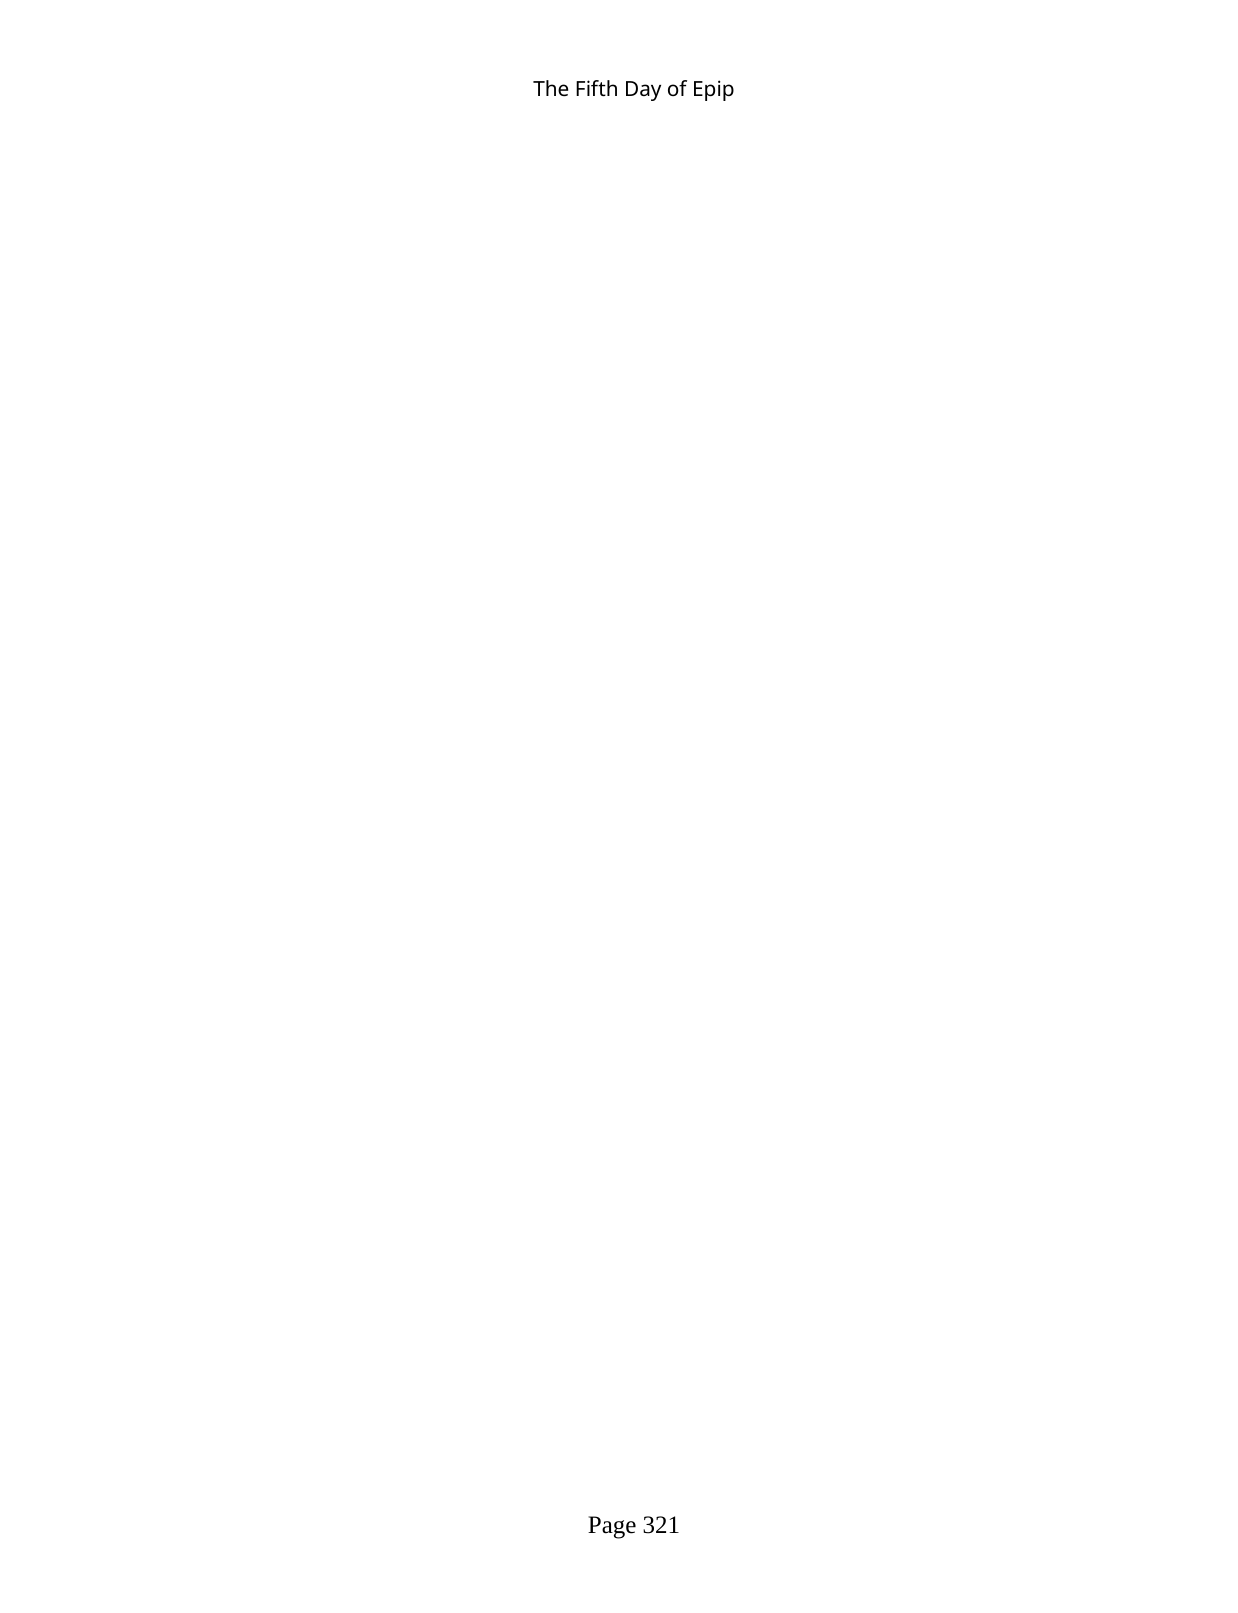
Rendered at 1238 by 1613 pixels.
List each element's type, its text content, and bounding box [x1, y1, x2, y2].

text The Fifth Day of Epip [102, 74, 1165, 102]
